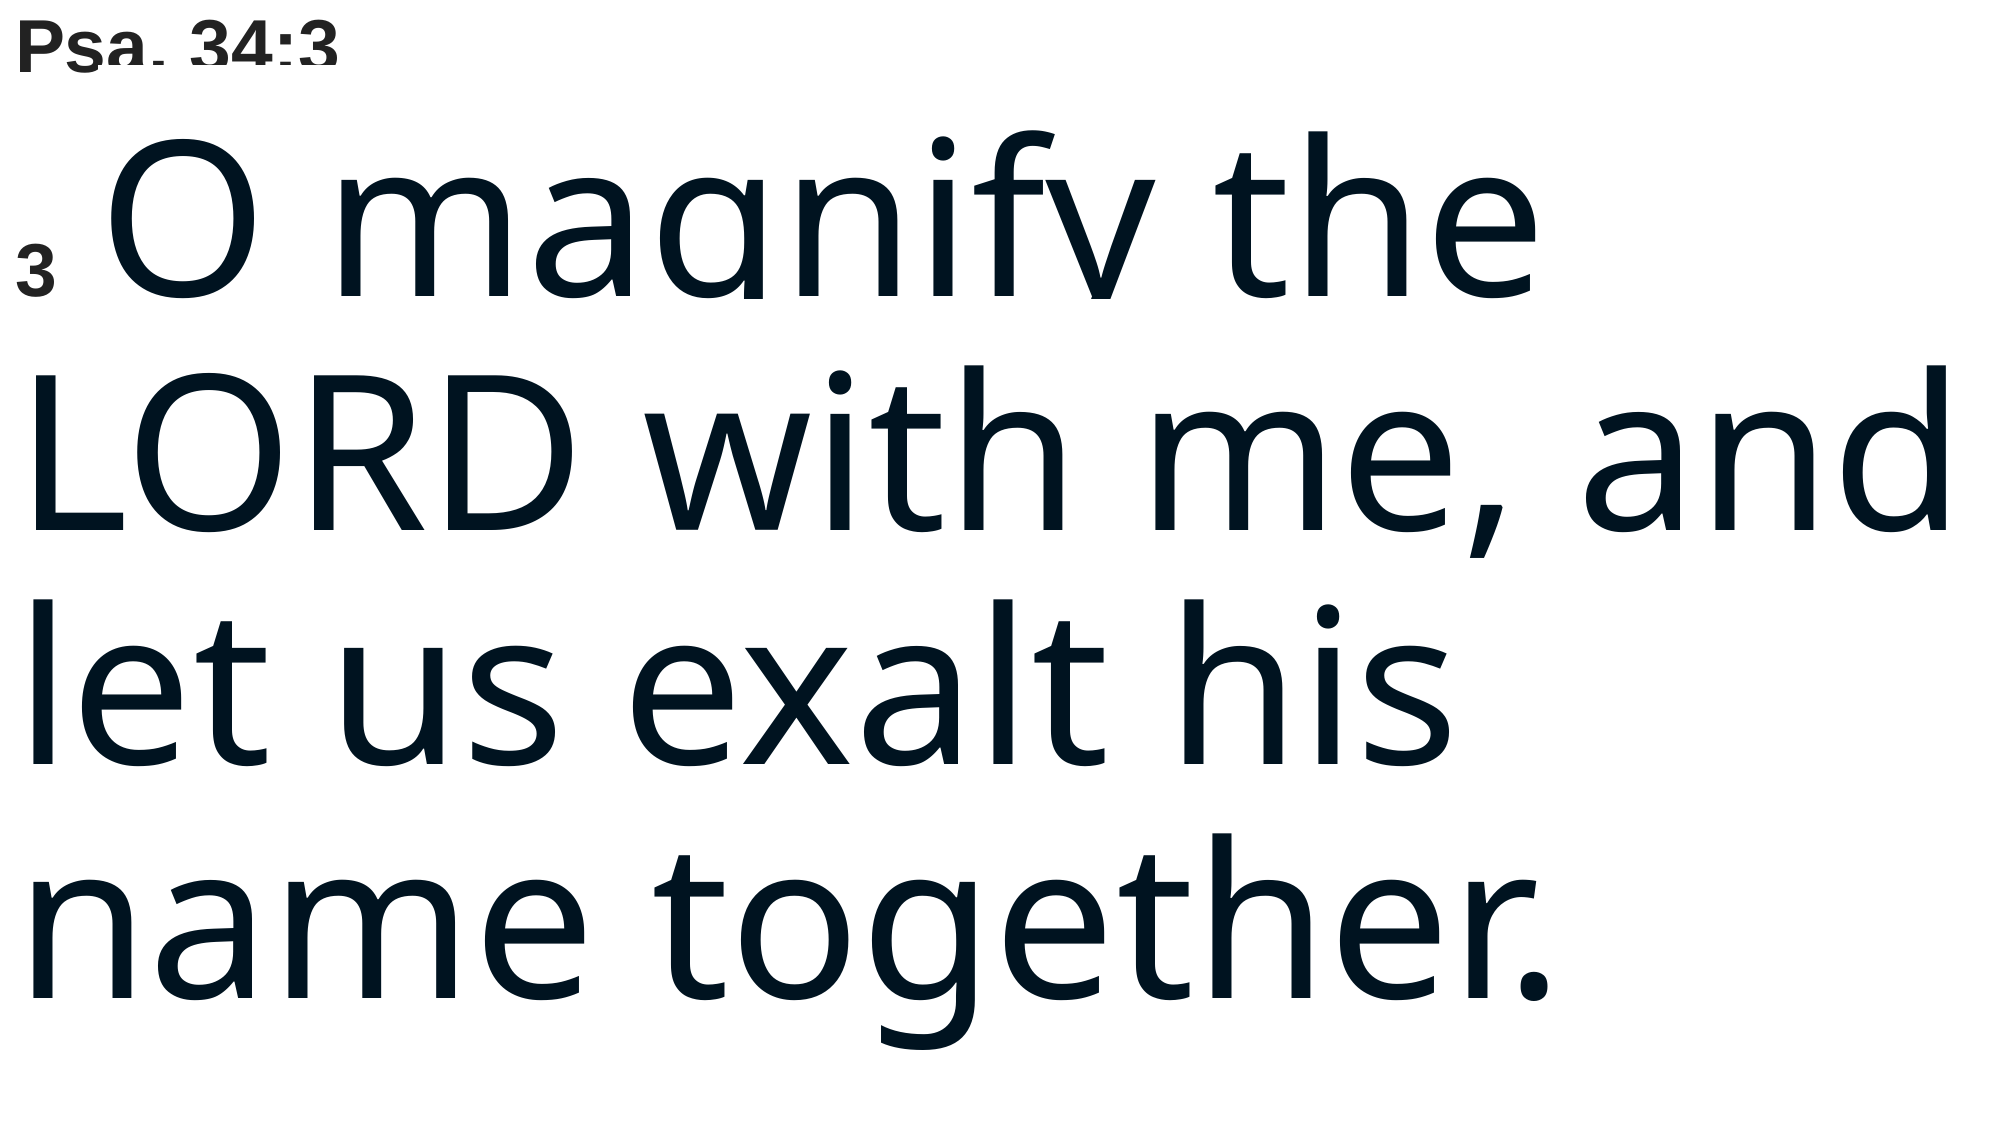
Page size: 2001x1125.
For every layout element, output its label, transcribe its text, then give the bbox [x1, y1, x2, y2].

subtitle Psa. 34:3 3 O magnify the LORD with me, and let us exalt his name together. [0, 0, 2000, 1125]
